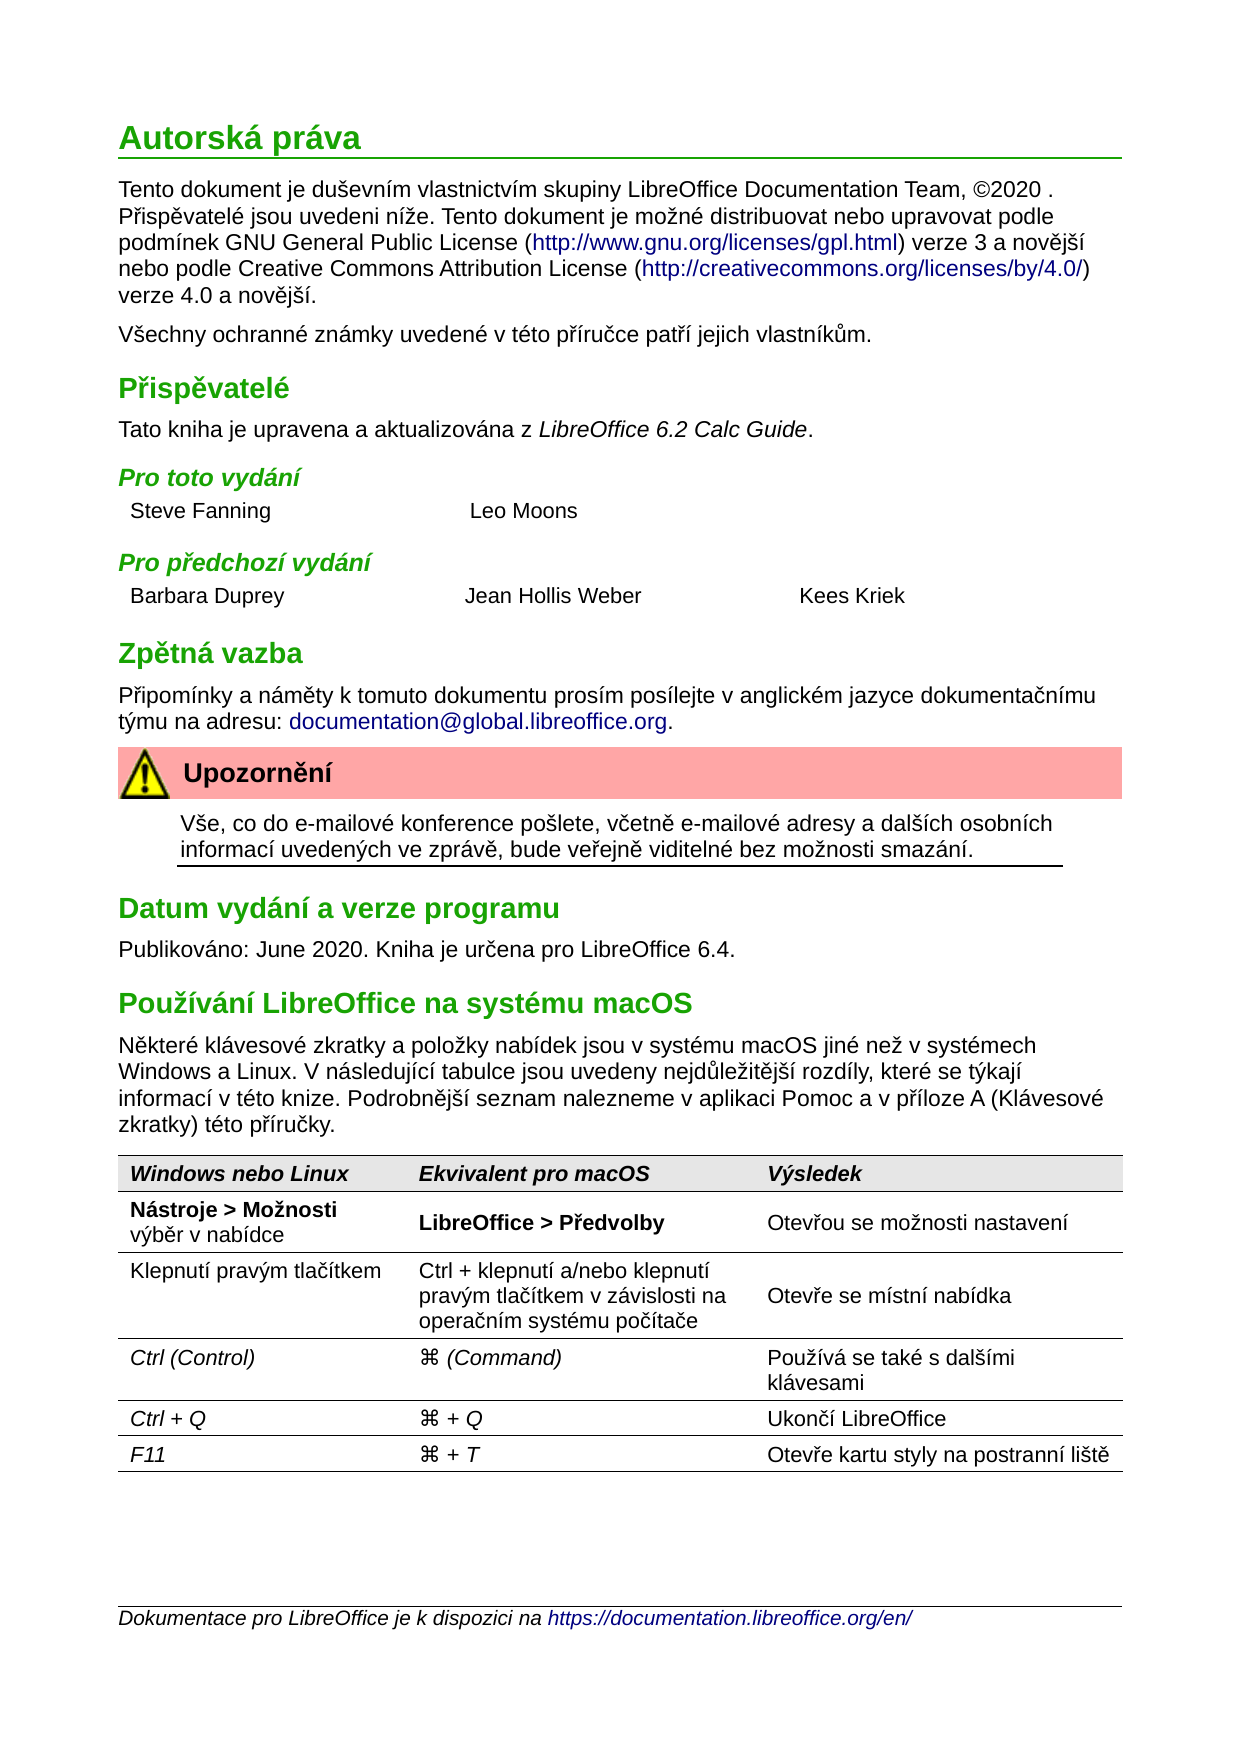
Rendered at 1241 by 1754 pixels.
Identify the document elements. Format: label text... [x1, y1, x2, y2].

subtitle Autorská práva [118, 118, 1122, 157]
table_cell Otevře se místní nabídka [755, 1253, 1123, 1338]
table_cell Otevře kartu styly na postranní liště [755, 1436, 1123, 1471]
table_cell Používá se také s dalšími klávesami [755, 1339, 1123, 1399]
table_header Ekvivalent pro macOS [407, 1156, 755, 1191]
table_header [789, 498, 1122, 527]
table_cell F11 [118, 1436, 407, 1471]
table_header Výsledek [755, 1156, 1123, 1191]
picture [119, 747, 170, 799]
table_cell Ctrl (Control) [118, 1339, 407, 1399]
subtitle Pro předchozí vydání [118, 548, 1122, 577]
subtitle Upozornění [170, 747, 1122, 799]
table_header Steve Fanning [118, 498, 458, 527]
subtitle Pro toto vydání [118, 463, 1122, 492]
table_cell Ctrl + klepnutí a/nebo klepnutí pravým tlačítkem v závislosti na operačním systému počítače [407, 1253, 755, 1338]
table_header Windows nebo Linux [118, 1156, 407, 1191]
table_cell ⌘ + T [407, 1436, 755, 1471]
subtitle Přispěvatelé [118, 371, 1122, 404]
text Vše, co do e-mailové konference pošlete, včetně e-mailové adresy a dalších osobních informací uvedených ve zprávě, bude veřejně viditelné bez možnosti smazání. [177, 807, 1063, 865]
text Některé klávesové zkratky a položky nabídek jsou v systému macOS jiné než v systémech Windows a Linux. V následující tabulce jsou uvedeny nejdůležitější rozdíly, které se týkají informací v této knize. Podrobnější seznam nalezneme v aplikaci Pomoc a v příloze A (Klávesové zkratky) této příručky. [118, 1032, 1122, 1137]
table_cell Nástroje > Možnosti výběr v nabídce [118, 1192, 407, 1252]
subtitle Zpětná vazba [118, 636, 1122, 670]
table_header Kees Kriek [788, 583, 1122, 613]
table_cell Ctrl + Q [118, 1401, 407, 1435]
table_cell Otevřou se možnosti nastavení [755, 1192, 1123, 1252]
text Všechny ochranné známky uvedené v této příručce patří jejich vlastníkům. [118, 321, 1122, 347]
table_cell Ukončí LibreOffice [755, 1401, 1123, 1435]
table_header Jean Hollis Weber [453, 583, 787, 613]
table_cell ⌘ (Command) [407, 1339, 755, 1399]
table_cell LibreOffice > Předvolby [407, 1192, 755, 1252]
text Publikováno: červen 2020. Kniha je určena pro LibreOffice 6.4. [118, 936, 1122, 963]
subtitle Datum vydání a verze programu [118, 891, 1122, 925]
text Tato kniha je upravena a aktualizována z LibreOffice 6.2 Calc Guide. [118, 416, 1122, 442]
table_cell Klepnutí pravým tlačítkem [118, 1253, 407, 1338]
table_cell ⌘ + Q [407, 1401, 755, 1435]
text Připomínky a náměty k tomuto dokumentu prosím posílejte v anglickém jazyce dokumentačnímu týmu na adresu: documentation@global.libreoffice.org. [118, 682, 1122, 734]
table_header Leo Moons [458, 498, 789, 527]
table_header Barbara Duprey [118, 583, 453, 613]
text Tento dokument je duševním vlastnictvím skupiny LibreOffice Documentation Team, ©2020 . Přispěvatelé jsou uvedeni níže. Tento dokument je možné distribuovat nebo upravovat podle podmínek GNU General Public License (http://www.gnu.org/licenses/gpl.html) verze 3 a novější nebo podle Creative Commons Attribution License (http://creativecommons.org/licenses/by/4.0/) verze 4.0 a novější. [118, 176, 1122, 308]
subtitle Používání LibreOffice na systému macOS [118, 986, 1122, 1020]
